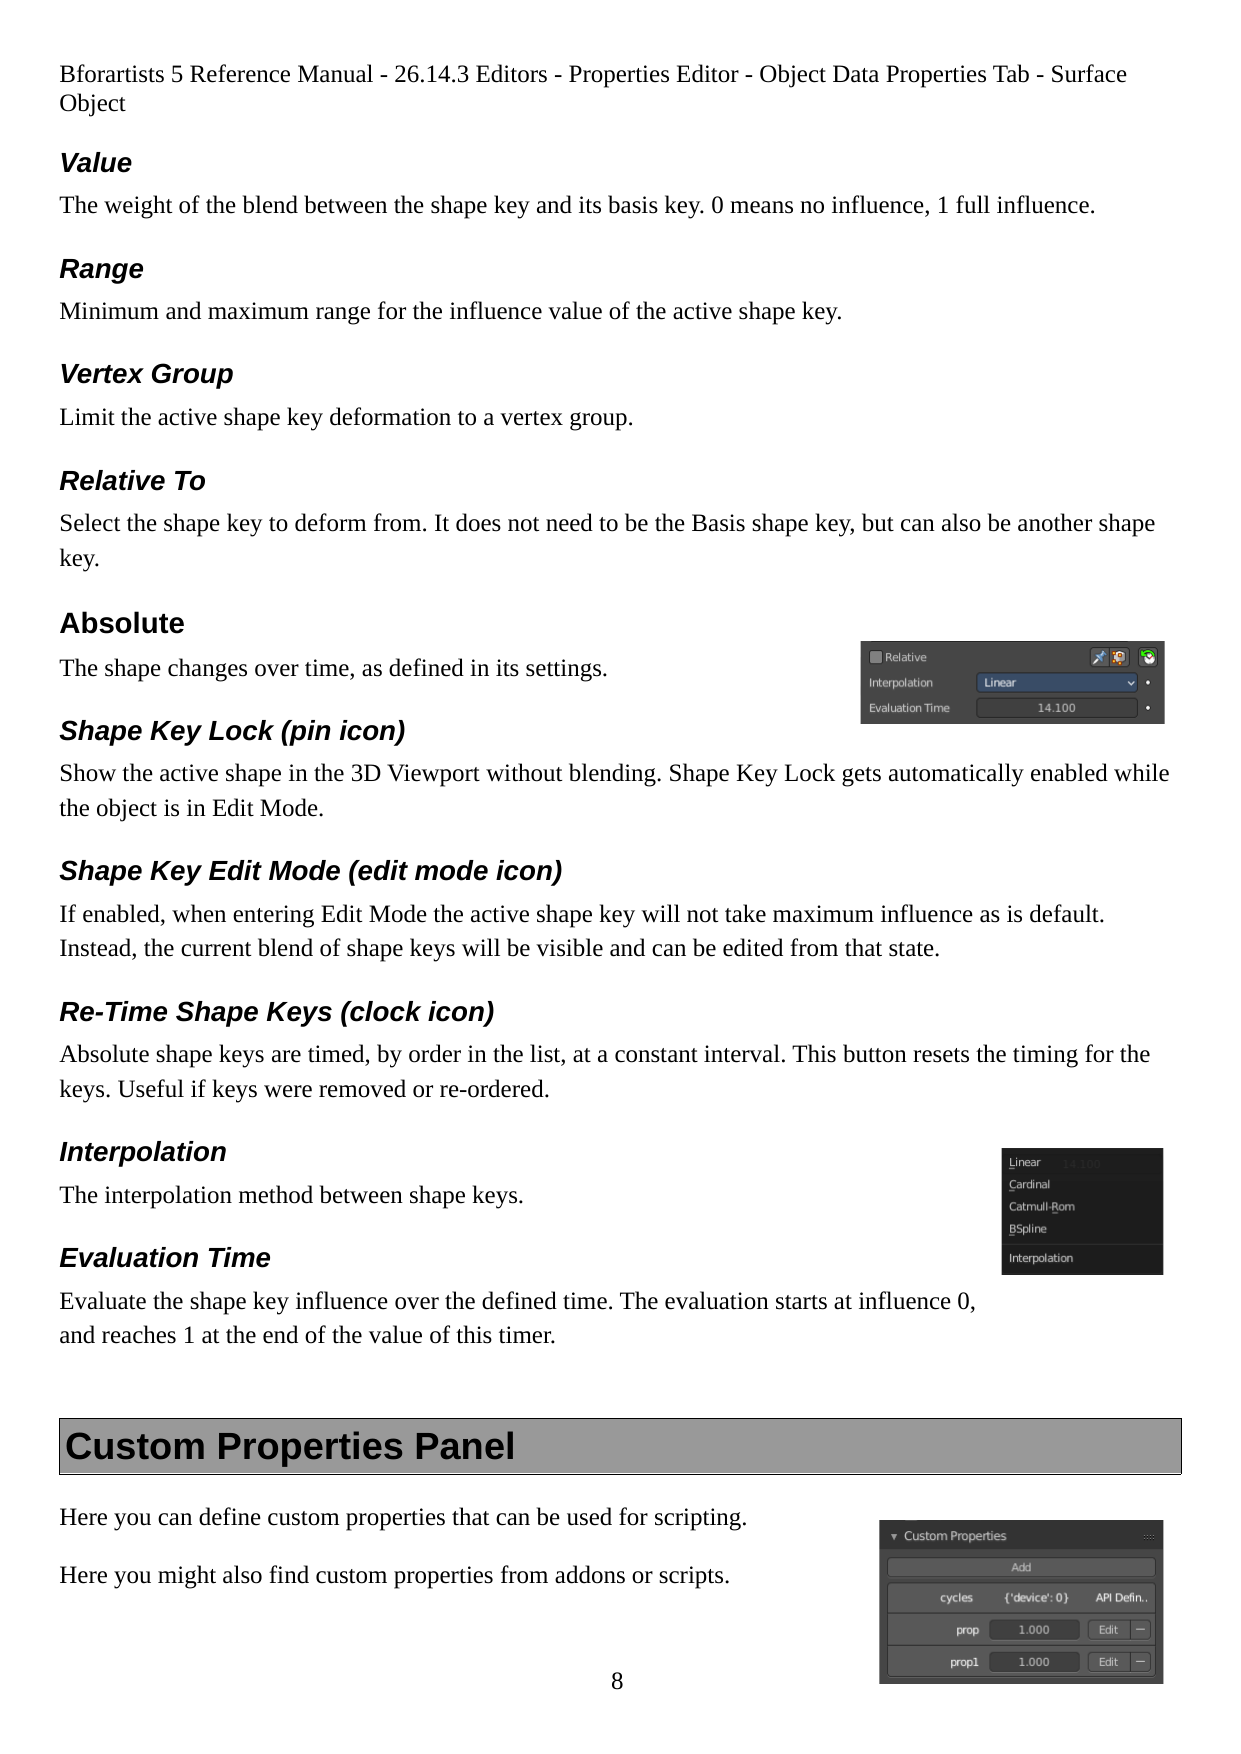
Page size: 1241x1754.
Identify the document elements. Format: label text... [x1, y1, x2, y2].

text The shape changes over time, as defined in its settings. [59, 653, 860, 681]
subtitle Interpolation [59, 1135, 1181, 1167]
subtitle Shape Key Lock (pin icon) [59, 714, 1181, 746]
text Absolute shape keys are timed, by order in the list, at a constant interval. This button resets the timing for the keys. Useful if keys were removed or re-ordered. [59, 1039, 1181, 1103]
text The weight of the blend between the shape key and its basis key. 0 means no influence, 1 full influence. [59, 190, 1181, 219]
text Select the shape key to deform from. It does not need to be the Basis shape key, but can also be another shape key. [59, 508, 1181, 571]
text If enabled, when entering Edit Mode the active shape key will not take maximum influence as is default. Instead, the current blend of shape keys will be visible and can be edited from that state. [59, 899, 1181, 962]
subtitle [1164, 1241, 1181, 1273]
text Show the active shape in the 3D Viewport without blending. Shape Key Lock gets automatically enabled while the object is in Edit Mode. [59, 758, 1181, 822]
subtitle Re-Time Shape Keys (clock icon) [59, 995, 1181, 1027]
subtitle Shape Key Edit Mode (edit mode icon) [59, 854, 1181, 886]
subtitle Evaluation Time [59, 1241, 1001, 1273]
subtitle Range [59, 252, 1181, 284]
subtitle Absolute [59, 606, 1181, 640]
picture [879, 1520, 1164, 1684]
picture [1001, 1148, 1164, 1275]
subtitle Value [59, 146, 1181, 178]
text Evaluate the shape key influence over the defined time. The evaluation starts at influence 0, and reaches 1 at the end of the value of this timer. [59, 1286, 1181, 1349]
text Here you might also find custom properties from addons or scripts. [59, 1560, 879, 1589]
subtitle Relative To [59, 464, 1181, 496]
table_header Custom Properties Panel [60, 1419, 1181, 1473]
text Minimum and maximum range for the influence value of the active shape key. [59, 296, 1181, 325]
picture [860, 641, 1165, 724]
text Limit the active shape key deformation to a vertex group. [59, 402, 1181, 431]
subtitle Vertex Group [59, 358, 1181, 390]
text The interpolation method between shape keys. [59, 1180, 1001, 1208]
text Here you can define custom properties that can be used for scripting. [59, 1502, 1181, 1531]
